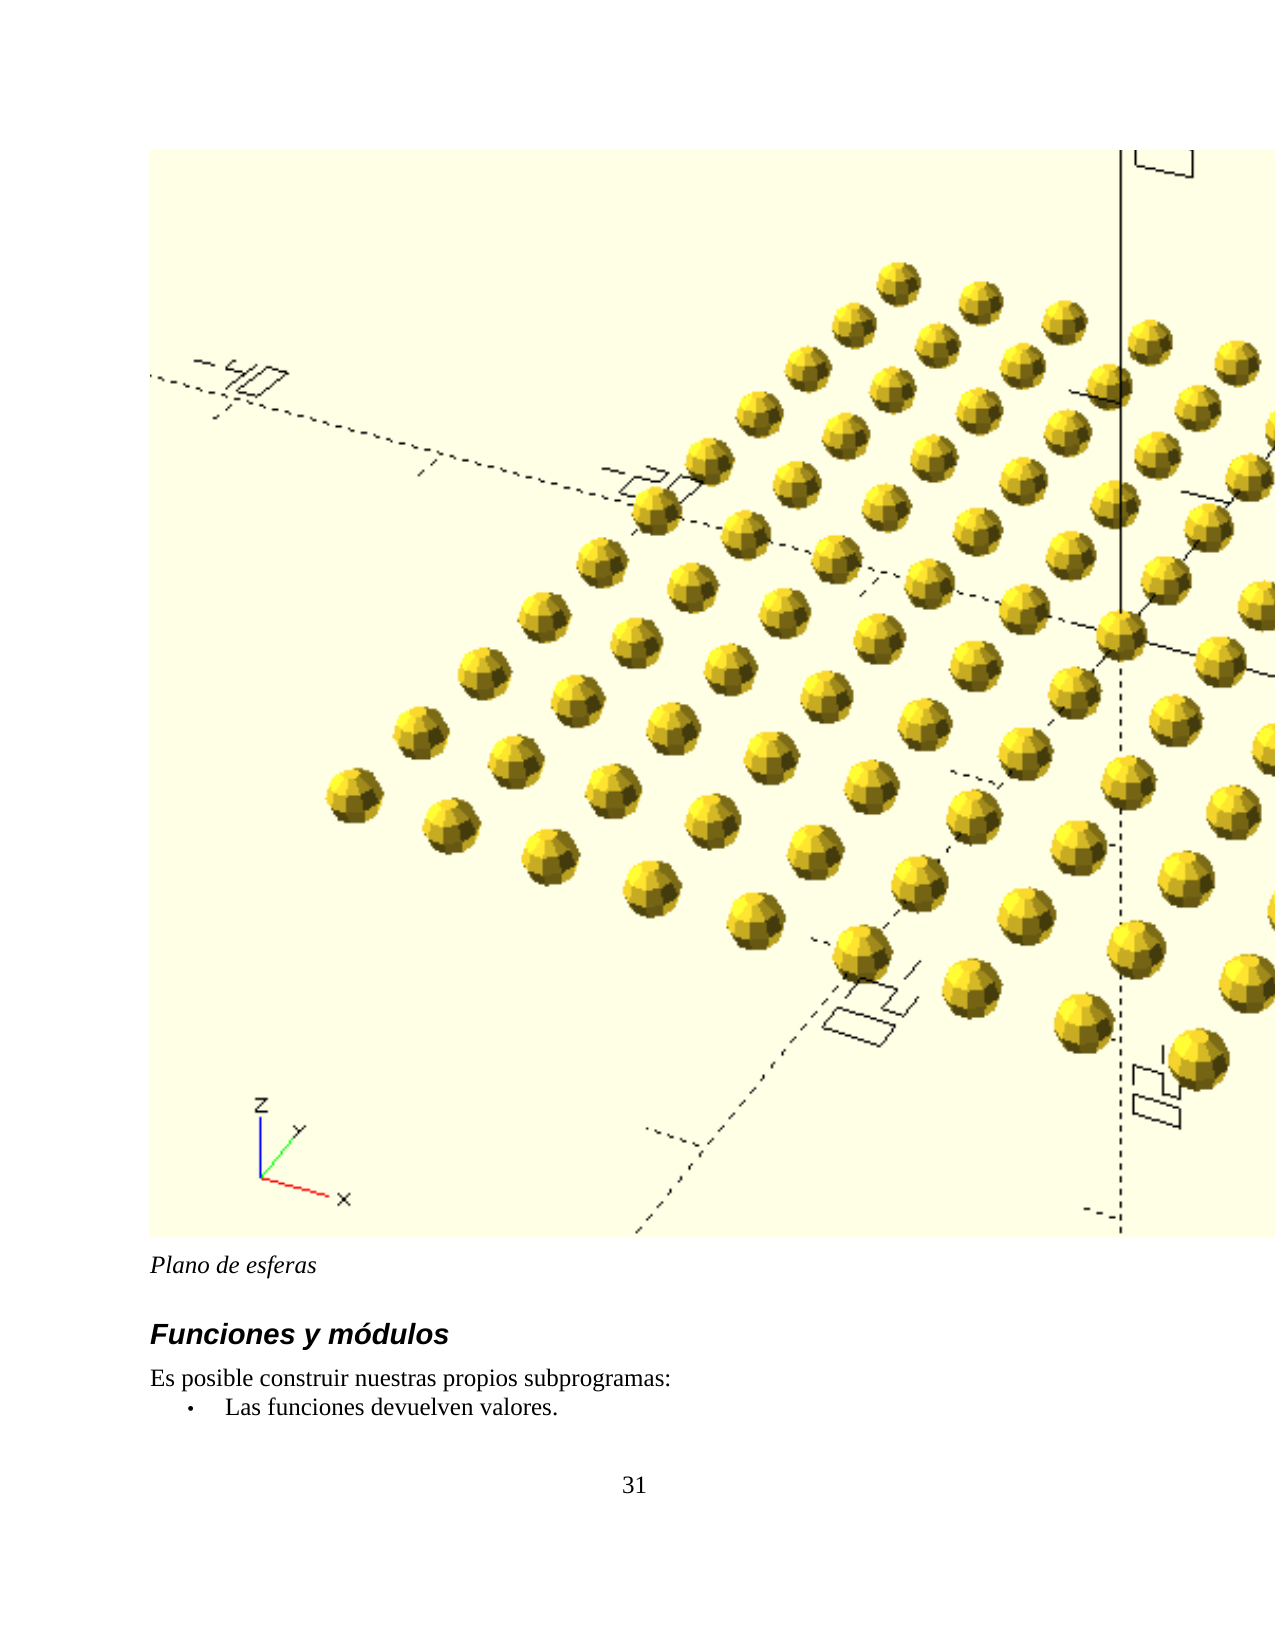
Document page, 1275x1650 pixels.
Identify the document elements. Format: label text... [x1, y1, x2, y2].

list Las funciones devuelven valores. [187, 1392, 1125, 1420]
picture [150, 150, 1275, 1238]
subtitle Funciones y módulos [150, 1317, 1125, 1350]
text Es posible construir nuestras propios subprogramas: [150, 1363, 1125, 1392]
text Plano de esferas [150, 1251, 1125, 1279]
